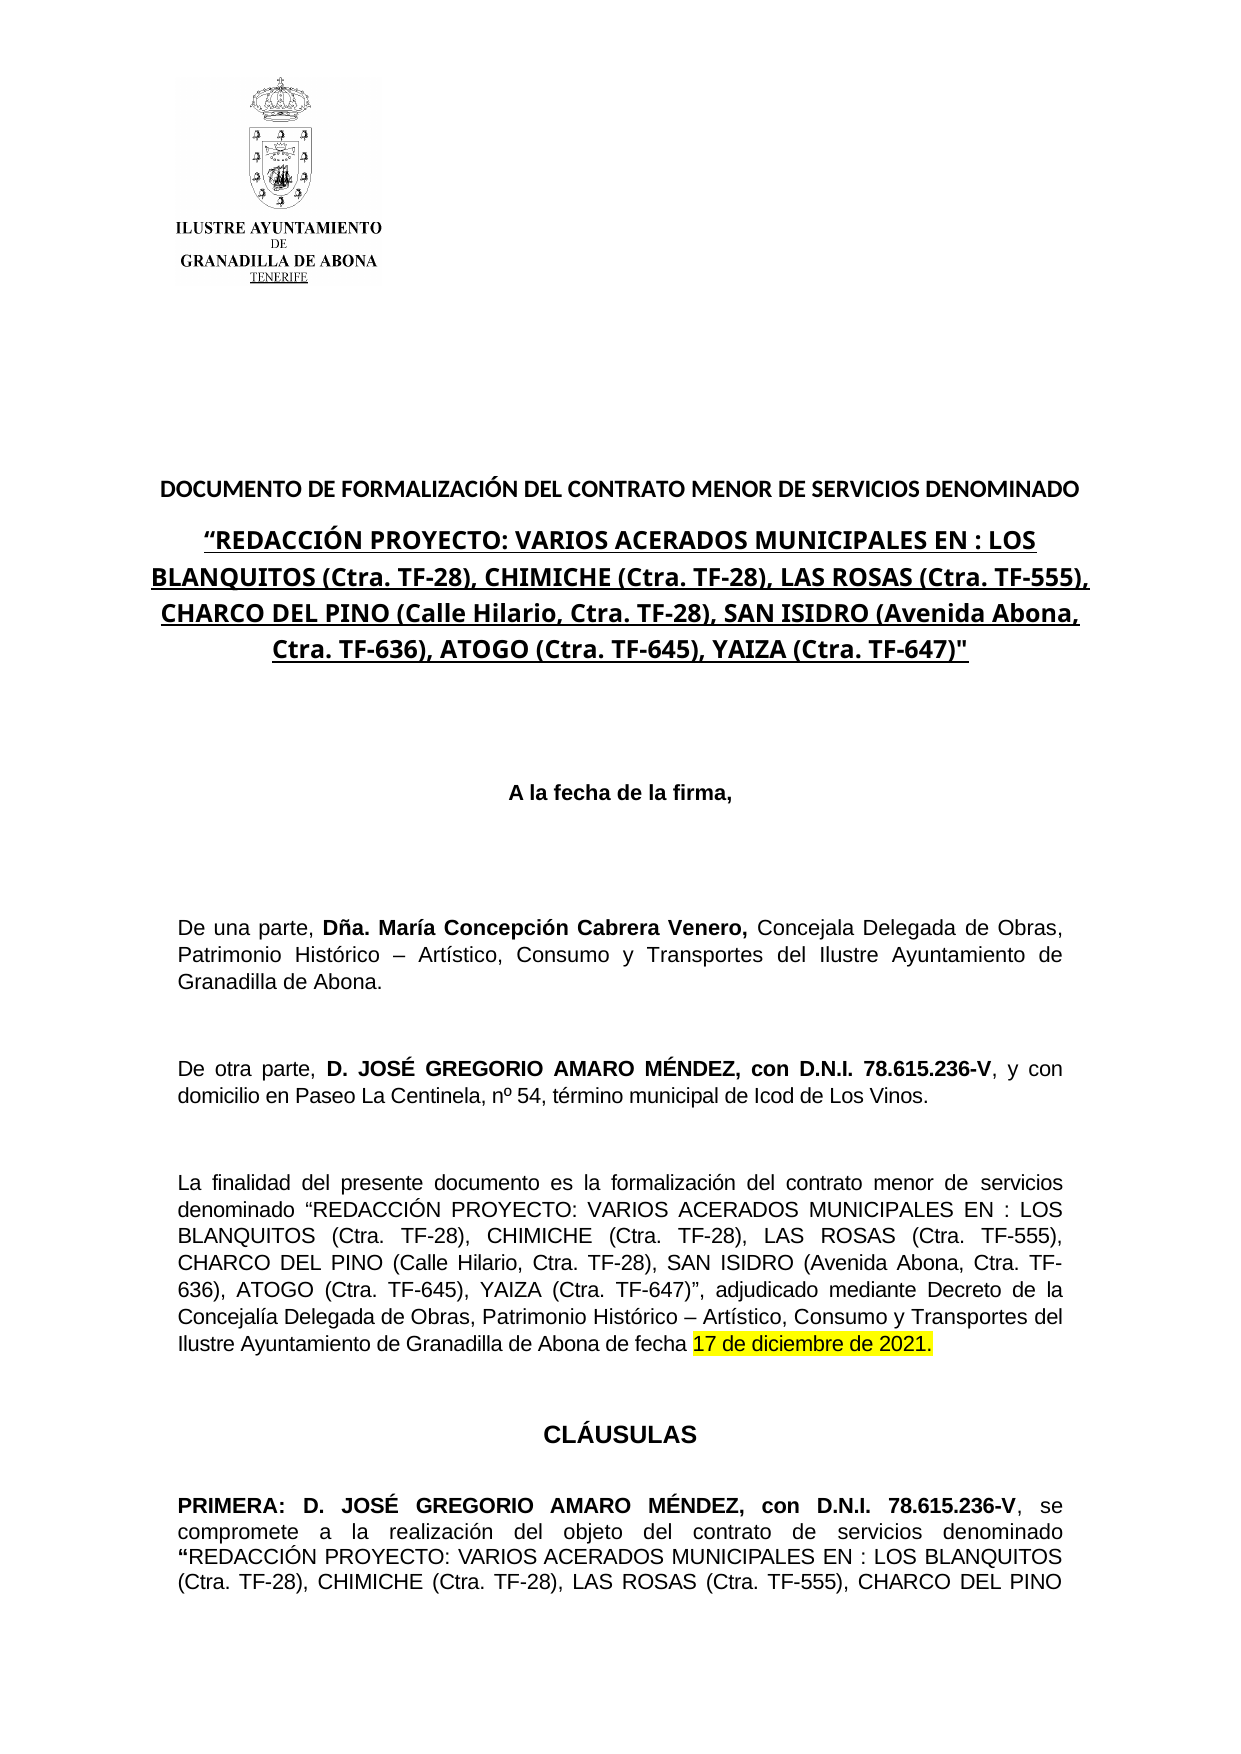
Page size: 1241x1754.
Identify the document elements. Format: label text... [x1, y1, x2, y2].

text DOCUMENTO DE FORMALIZACIÓN DEL CONTRATO MENOR DE SERVICIOS DENOMINADO [148, 473, 1092, 504]
list CLÁUSULAS [177, 1419, 1063, 1448]
text La finalidad del presente documento es la formalización del contrato menor de servicios denominado “REDACCIÓN PROYECTO: VARIOS ACERADOS MUNICIPALES EN : LOS BLANQUITOS (Ctra. TF-28), CHIMICHE (Ctra. TF-28), LAS ROSAS (Ctra. TF-555), CHARCO DEL PINO (Calle Hilario, Ctra. TF-28), SAN ISIDRO (Avenida Abona, Ctra. TF-636), ATOGO (Ctra. TF-645), YAIZA (Ctra. TF-647)”, adjudicado mediante Decreto de la Concejalía Delegada de Obras, Patrimonio Histórico – Artístico, Consumo y Transportes del Ilustre Ayuntamiento de Granadilla de Abona de fecha 17 de diciembre de 2021. [177, 1170, 1063, 1356]
text PRIMERA: D. JOSÉ GREGORIO AMARO MÉNDEZ, con D.N.I. 78.615.236-V, se compromete a la realización del objeto del contrato de servicios denominado “REDACCIÓN PROYECTO: VARIOS ACERADOS MUNICIPALES EN : LOS BLANQUITOS (Ctra. TF-28), CHIMICHE (Ctra. TF-28), LAS ROSAS (Ctra. TF-555), CHARCO DEL PINO [177, 1493, 1063, 1594]
text De otra parte, D. JOSÉ GREGORIO AMARO MÉNDEZ, con D.N.I. 78.615.236-V, y con domicilio en Paseo La Centinela, nº 54, término municipal de Icod de Los Vinos. [177, 1056, 1063, 1108]
text “REDACCIÓN PROYECTO: VARIOS ACERADOS MUNICIPALES EN : LOS BLANQUITOS (Ctra. TF-28), CHIMICHE (Ctra. TF-28), LAS ROSAS (Ctra. TF-555), CHARCO DEL PINO (Calle Hilario, Ctra. TF-28), SAN ISIDRO (Avenida Abona, Ctra. TF-636), ATOGO (Ctra. TF-645), YAIZA (Ctra. TF-647)" [148, 523, 1092, 666]
text A la fecha de la firma, [177, 780, 1063, 805]
text De una parte, Dña. María Concepción Cabrera Venero, Concejala Delegada de Obras, Patrimonio Histórico – Artístico, Consumo y Transportes del Ilustre Ayuntamiento de Granadilla de Abona. [177, 915, 1063, 994]
